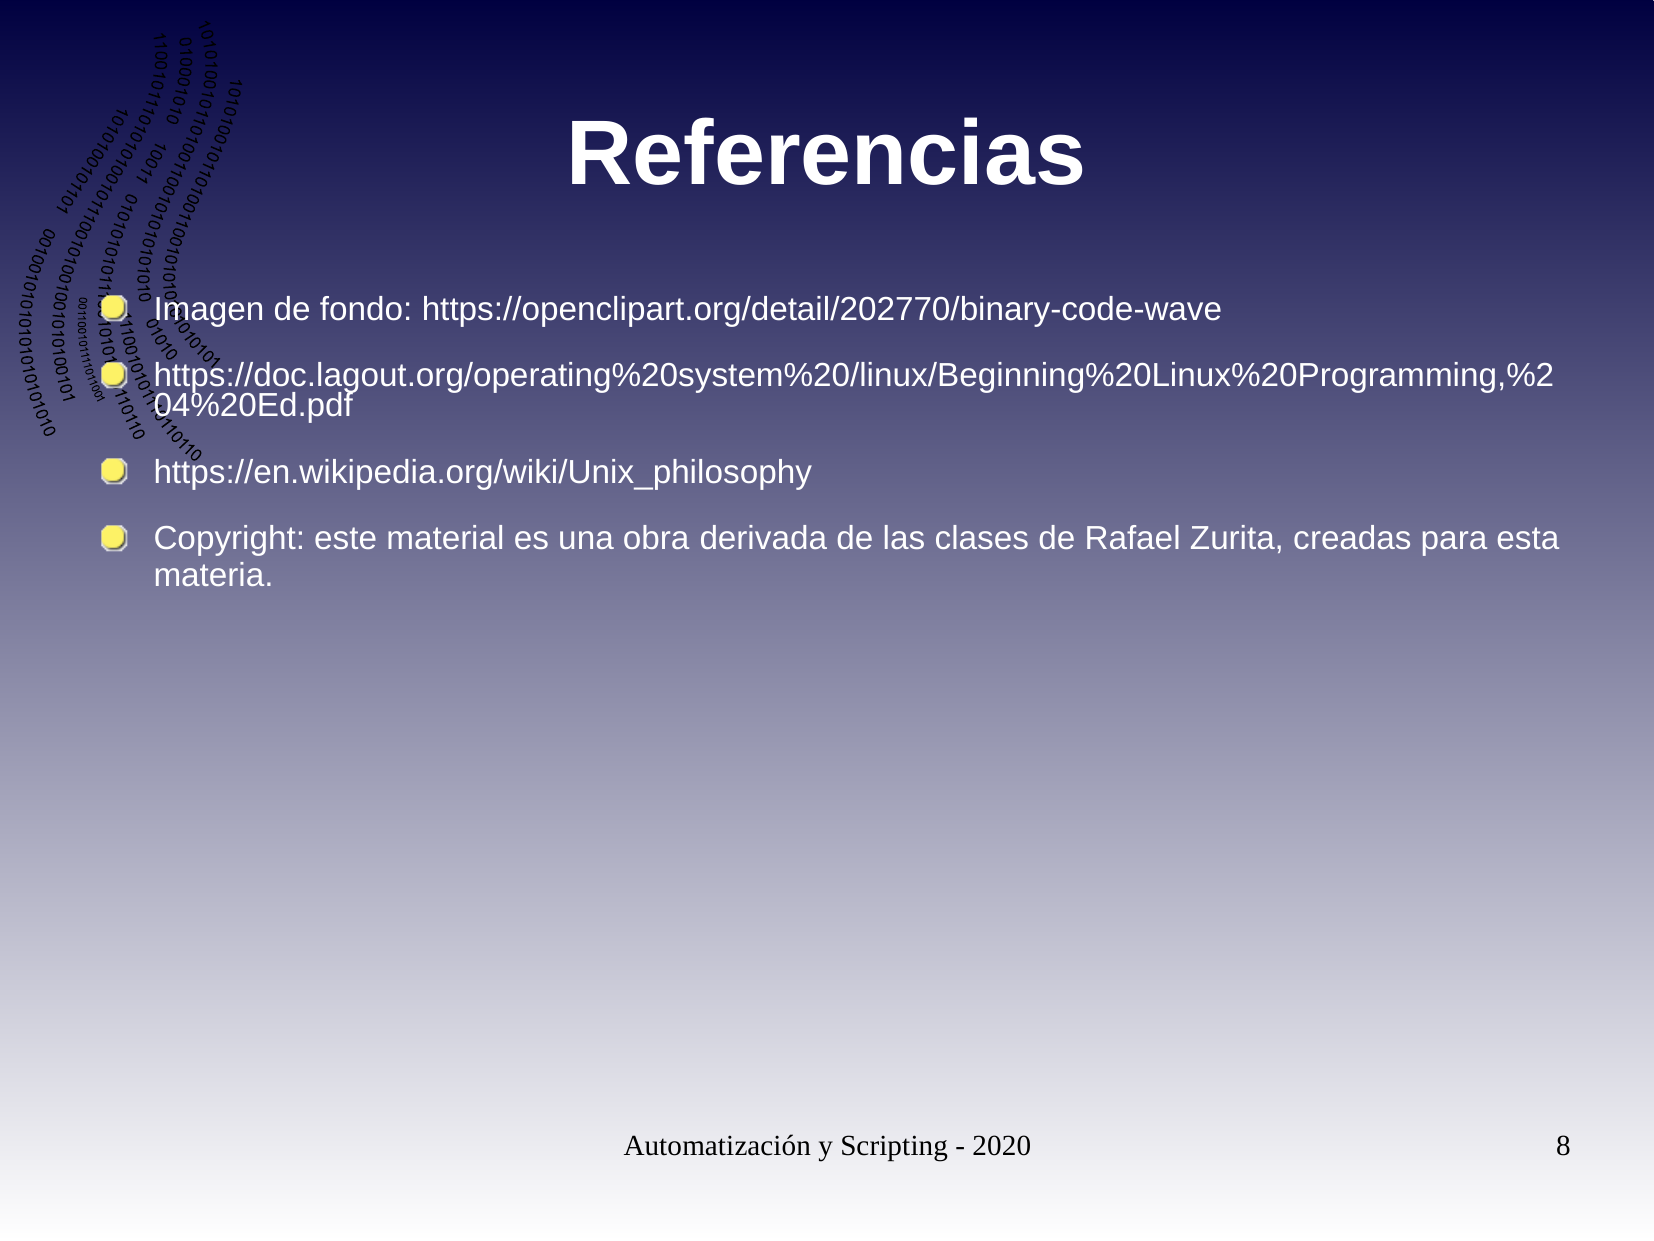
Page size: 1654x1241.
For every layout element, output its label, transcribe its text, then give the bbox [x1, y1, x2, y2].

list Imagen de fondo: https://openclipart.org/detail/202770/binary-code-wave https://doc.lagout.org/operating%20system%20/linux/Beginning%20Linux%20Programming,%204%20Ed.pdf https://en.wikipedia.org/wiki/Unix_philosophy Copyright: este material es una obra derivada de las clases de Rafael Zurita, creadas para esta materia. [82, 290, 1571, 1010]
picture [18, 20, 243, 461]
title Referencias [82, 49, 1571, 257]
